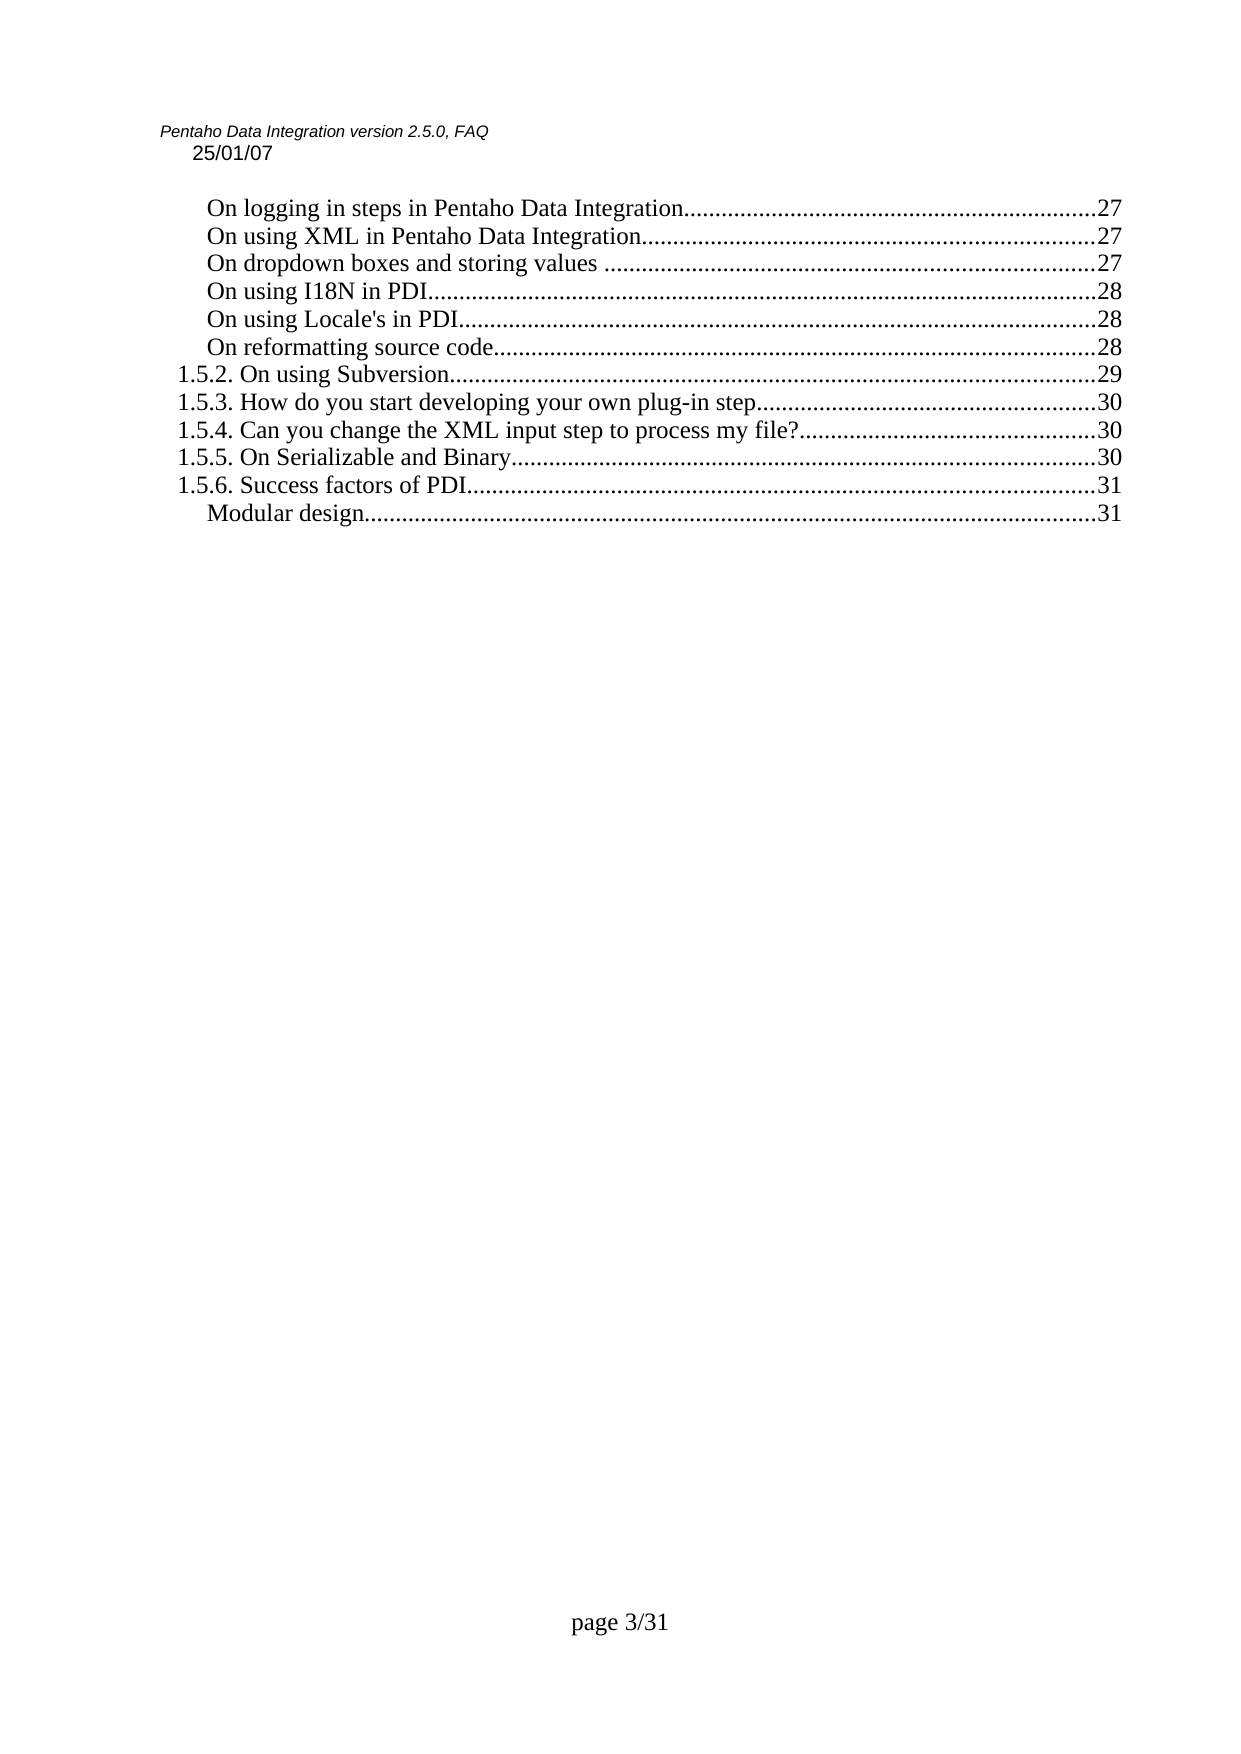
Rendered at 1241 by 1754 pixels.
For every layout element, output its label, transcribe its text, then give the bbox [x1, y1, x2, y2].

text On logging in steps in Pentaho Data Integration 27 [207, 194, 1122, 222]
text 1.5.4. Can you change the XML input step to process my file? 30 [177, 416, 1122, 443]
text 1.5.6. Success factors of PDI 31 [177, 471, 1122, 499]
text 1.5.3. How do you start developing your own plug-in step 30 [177, 388, 1122, 416]
text On reformatting source code 28 [207, 333, 1122, 360]
text Modular design 31 [207, 499, 1122, 527]
text On dropdown boxes and storing values 27 [207, 249, 1122, 277]
text 1.5.2. On using Subversion 29 [177, 360, 1122, 388]
text On using Locale's in PDI 28 [207, 305, 1122, 333]
text On using XML in Pentaho Data Integration 27 [207, 222, 1122, 249]
text 1.5.5. On Serializable and Binary 30 [177, 443, 1122, 471]
text On using I18N in PDI 28 [207, 277, 1122, 305]
